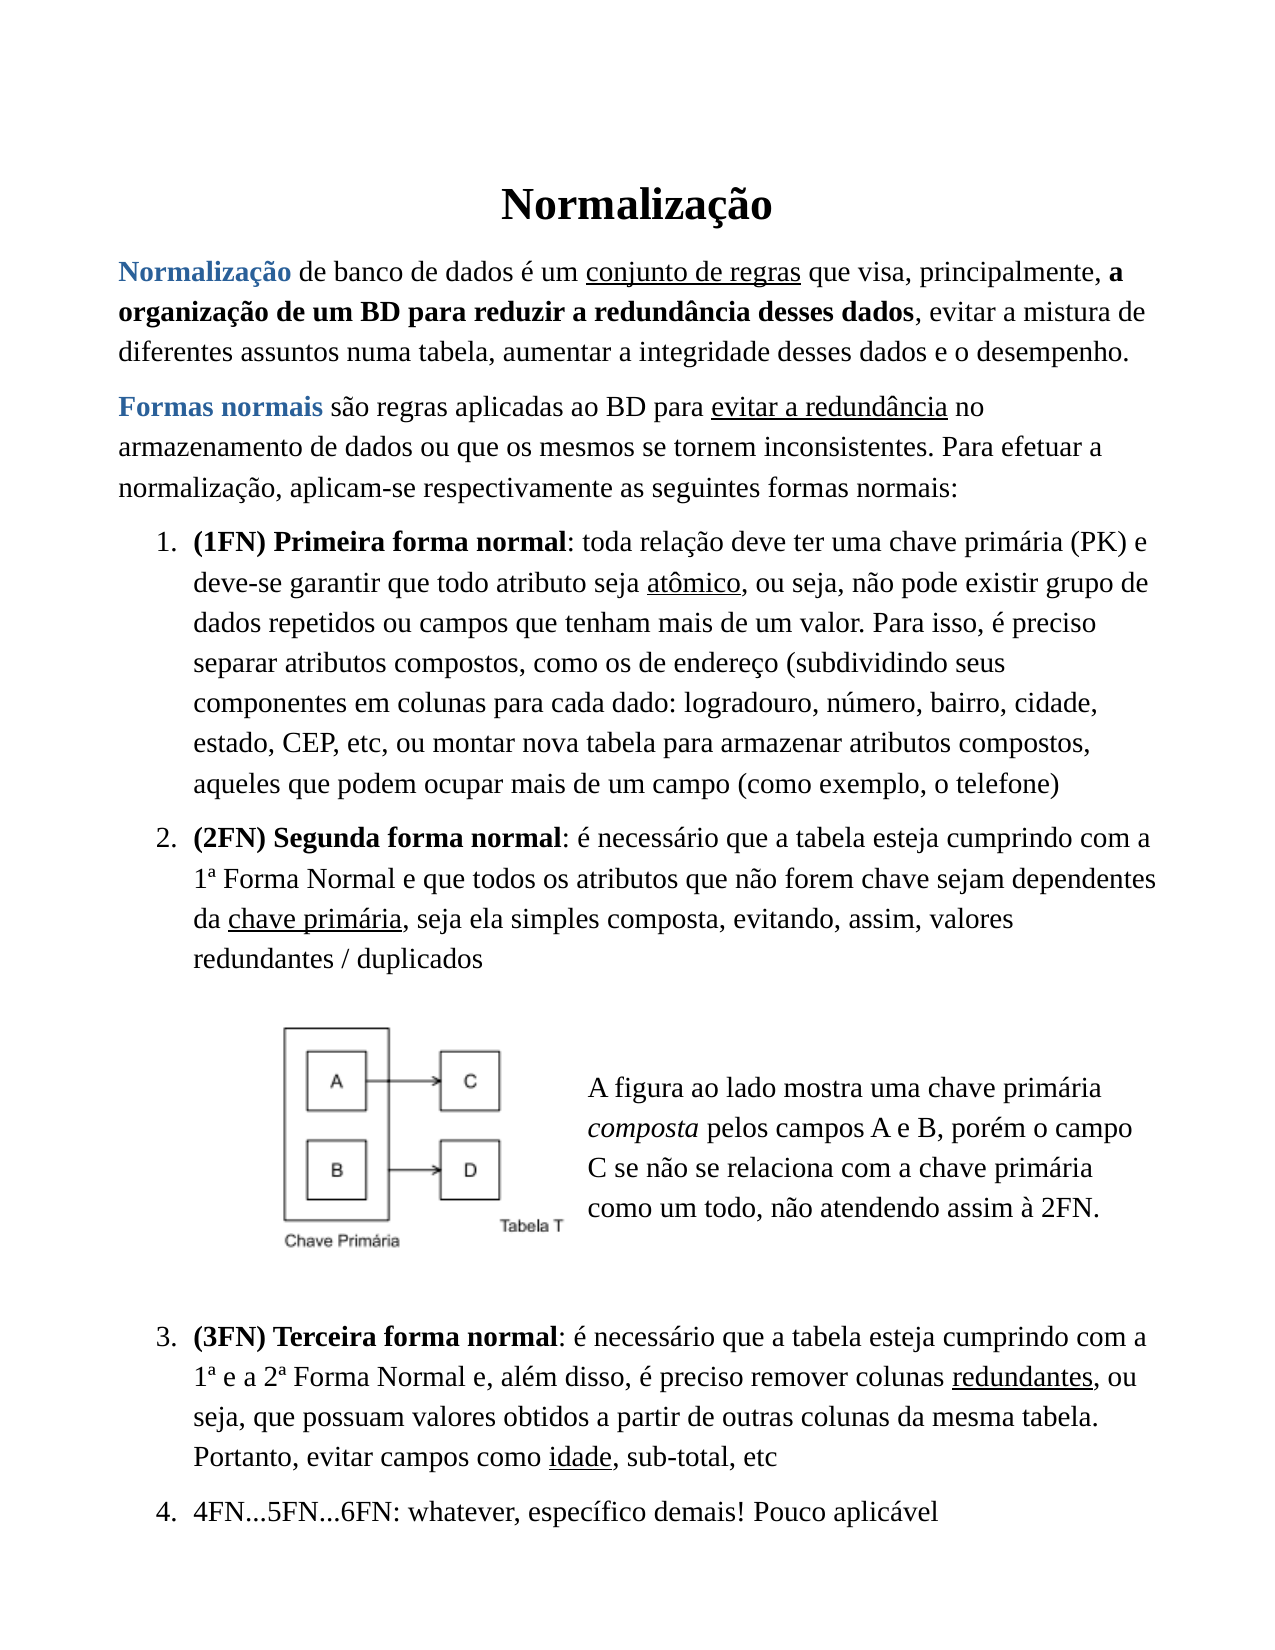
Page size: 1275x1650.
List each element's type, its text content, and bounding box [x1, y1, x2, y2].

list (2FN) Segunda forma normal: é necessário que a tabela esteja cumprindo com a 1ª Forma Normal e que todos os atributos que não forem chave sejam dependentes da chave primária, seja ela simples composta, evitando, assim, valores redundantes / duplicados [156, 821, 1157, 975]
text Formas normais são regras aplicadas ao BD para evitar a redundância no armazenamento de dados ou que os mesmos se tornem inconsistentes. Para efetuar a normalização, aplicam-se respectivamente as seguintes formas normais: [118, 389, 1157, 503]
picture [257, 1009, 588, 1265]
list (1FN) Primeira forma normal: toda relação deve ter uma chave primária (PK) e deve-se garantir que todo atributo seja atômico, ou seja, não pode existir grupo de dados repetidos ou campos que tenham mais de um valor. Para isso, é preciso separar atributos compostos, como os de endereço (subdividindo seus componentes em colunas para cada dado: logradouro, número, bairro, cidade, estado, CEP, etc, ou montar nova tabela para armazenar atributos compostos, aqueles que podem ocupar mais de um campo (como exemplo, o telefone) [156, 524, 1157, 799]
text Normalização [118, 176, 1157, 229]
text A figura ao lado mostra uma chave primária composta pelos campos A e B, porém o campo C se não se relaciona com a chave primária como um todo, não atendendo assim à 2FN. [118, 996, 1157, 1298]
list 4FN...5FN...6FN: whatever, específico demais! Pouco aplicável [156, 1494, 1157, 1528]
text Normalização de banco de dados é um conjunto de regras que visa, principalmente, a organização de um BD para reduzir a redundância desses dados, evitar a mistura de diferentes assuntos numa tabela, aumentar a integridade desses dados e o desempenho. [118, 254, 1157, 368]
list (3FN) Terceira forma normal: é necessário que a tabela esteja cumprindo com a 1ª e a 2ª Forma Normal e, além disso, é preciso remover colunas redundantes, ou seja, que possuam valores obtidos a partir de outras colunas da mesma tabela. Portanto, evitar campos como idade, sub-total, etc [156, 1319, 1157, 1473]
